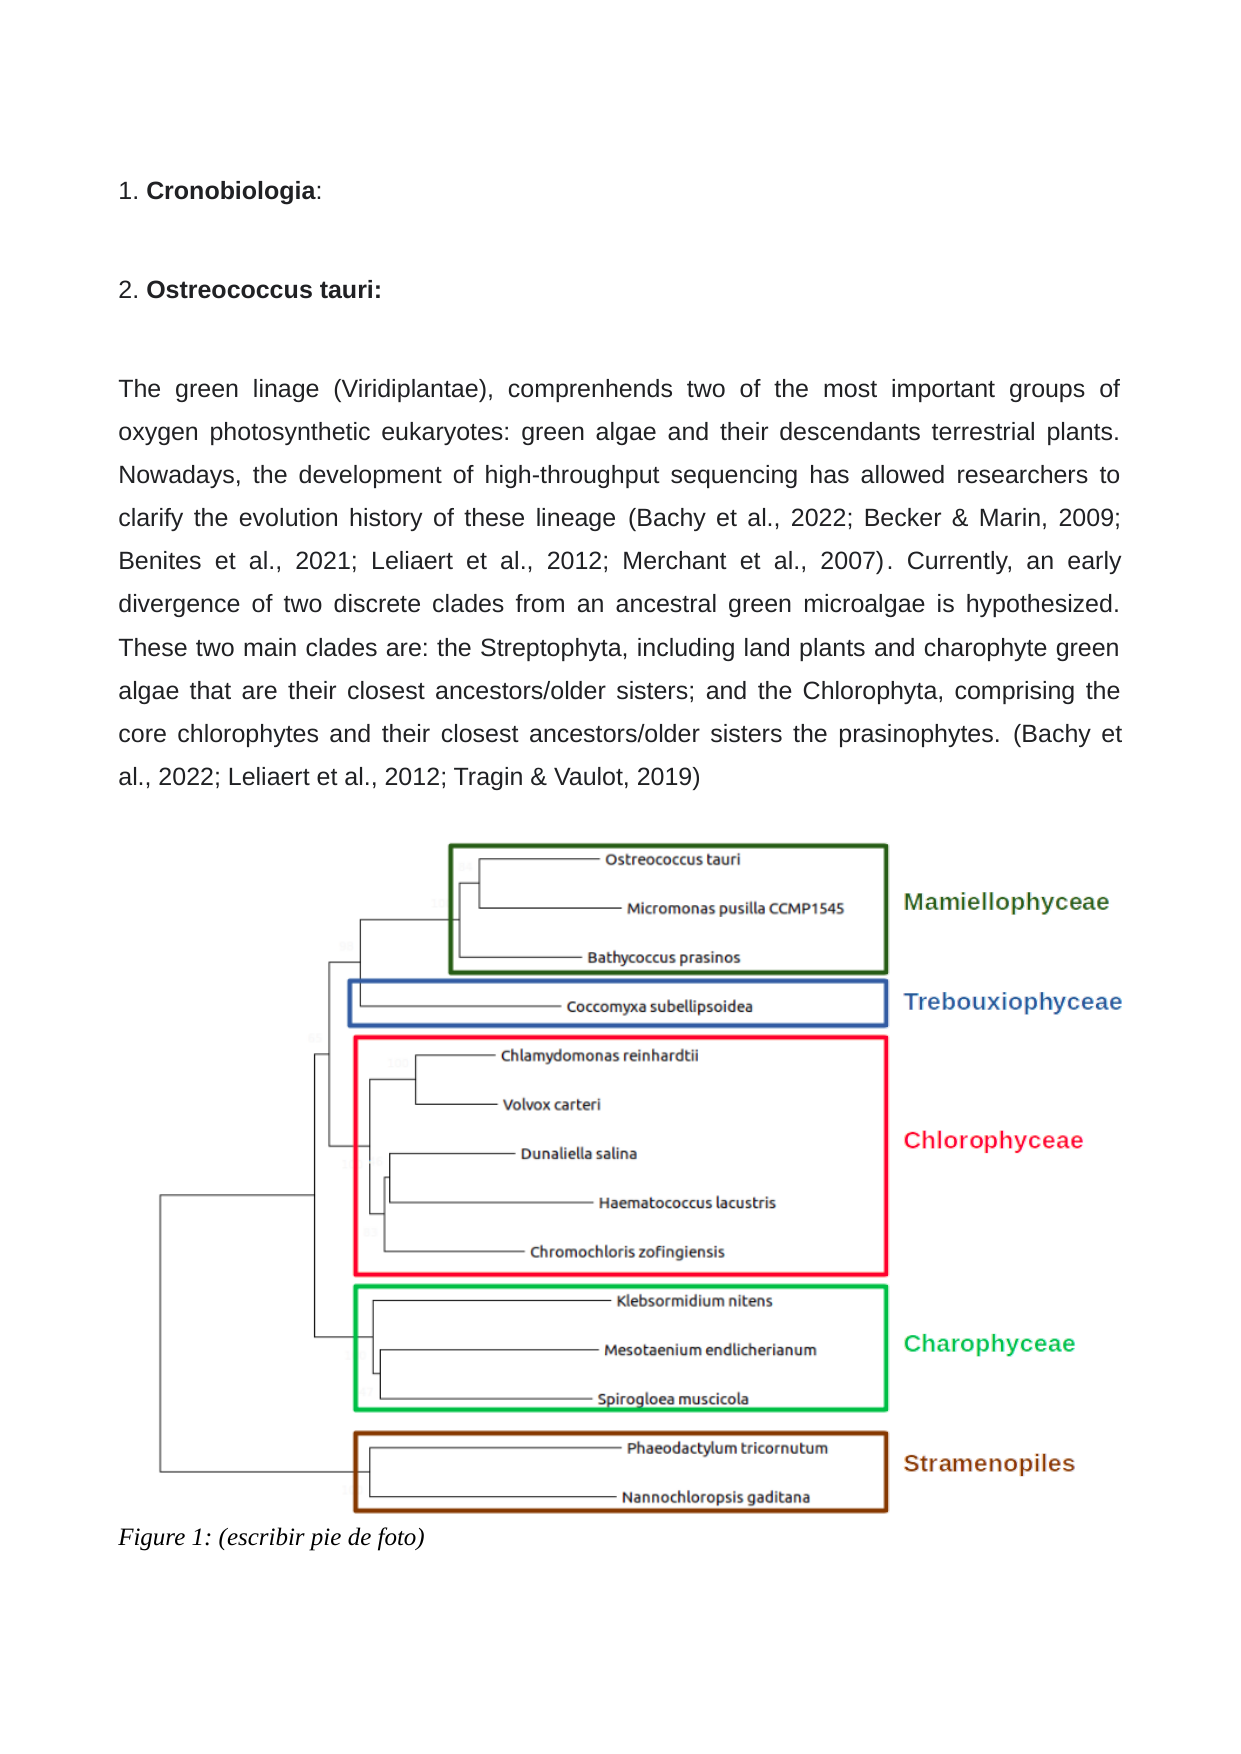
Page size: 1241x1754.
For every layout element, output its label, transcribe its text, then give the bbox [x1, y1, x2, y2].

text 2. Ostreococcus tauri: [118, 275, 1122, 304]
picture [118, 823, 1123, 1522]
text The green linage (Viridiplantae), comprenhends two of the most important groups of oxygen photosynthetic eukaryotes: green algae and their descendants terrestrial plants. Nowadays, the development of high-throughput sequencing has allowed researchers to clarify the evolution history of these lineage (Bachy et al., 2022; Becker & Marin, 2009; Benites et al., 2021; Leliaert et al., 2012; Merchant et al., 2007)⁠. Currently, an early divergence of two discrete clades from an ancestral green microalgae is hypothesized. These two main clades are: the Streptophyta, including land plants and charophyte green algae that are their closest ancestors/older sisters; and the Chlorophyta, comprising the core chlorophytes and their closest ancestors/older sisters the prasinophytes. (Bachy et al., 2022; Leliaert et al., 2012; Tragin & Vaulot, 2019)⁠ [118, 374, 1122, 791]
text Figure 1: (escribir pie de foto) [118, 1522, 1122, 1550]
text 1. Cronobiologia: [118, 176, 1122, 205]
